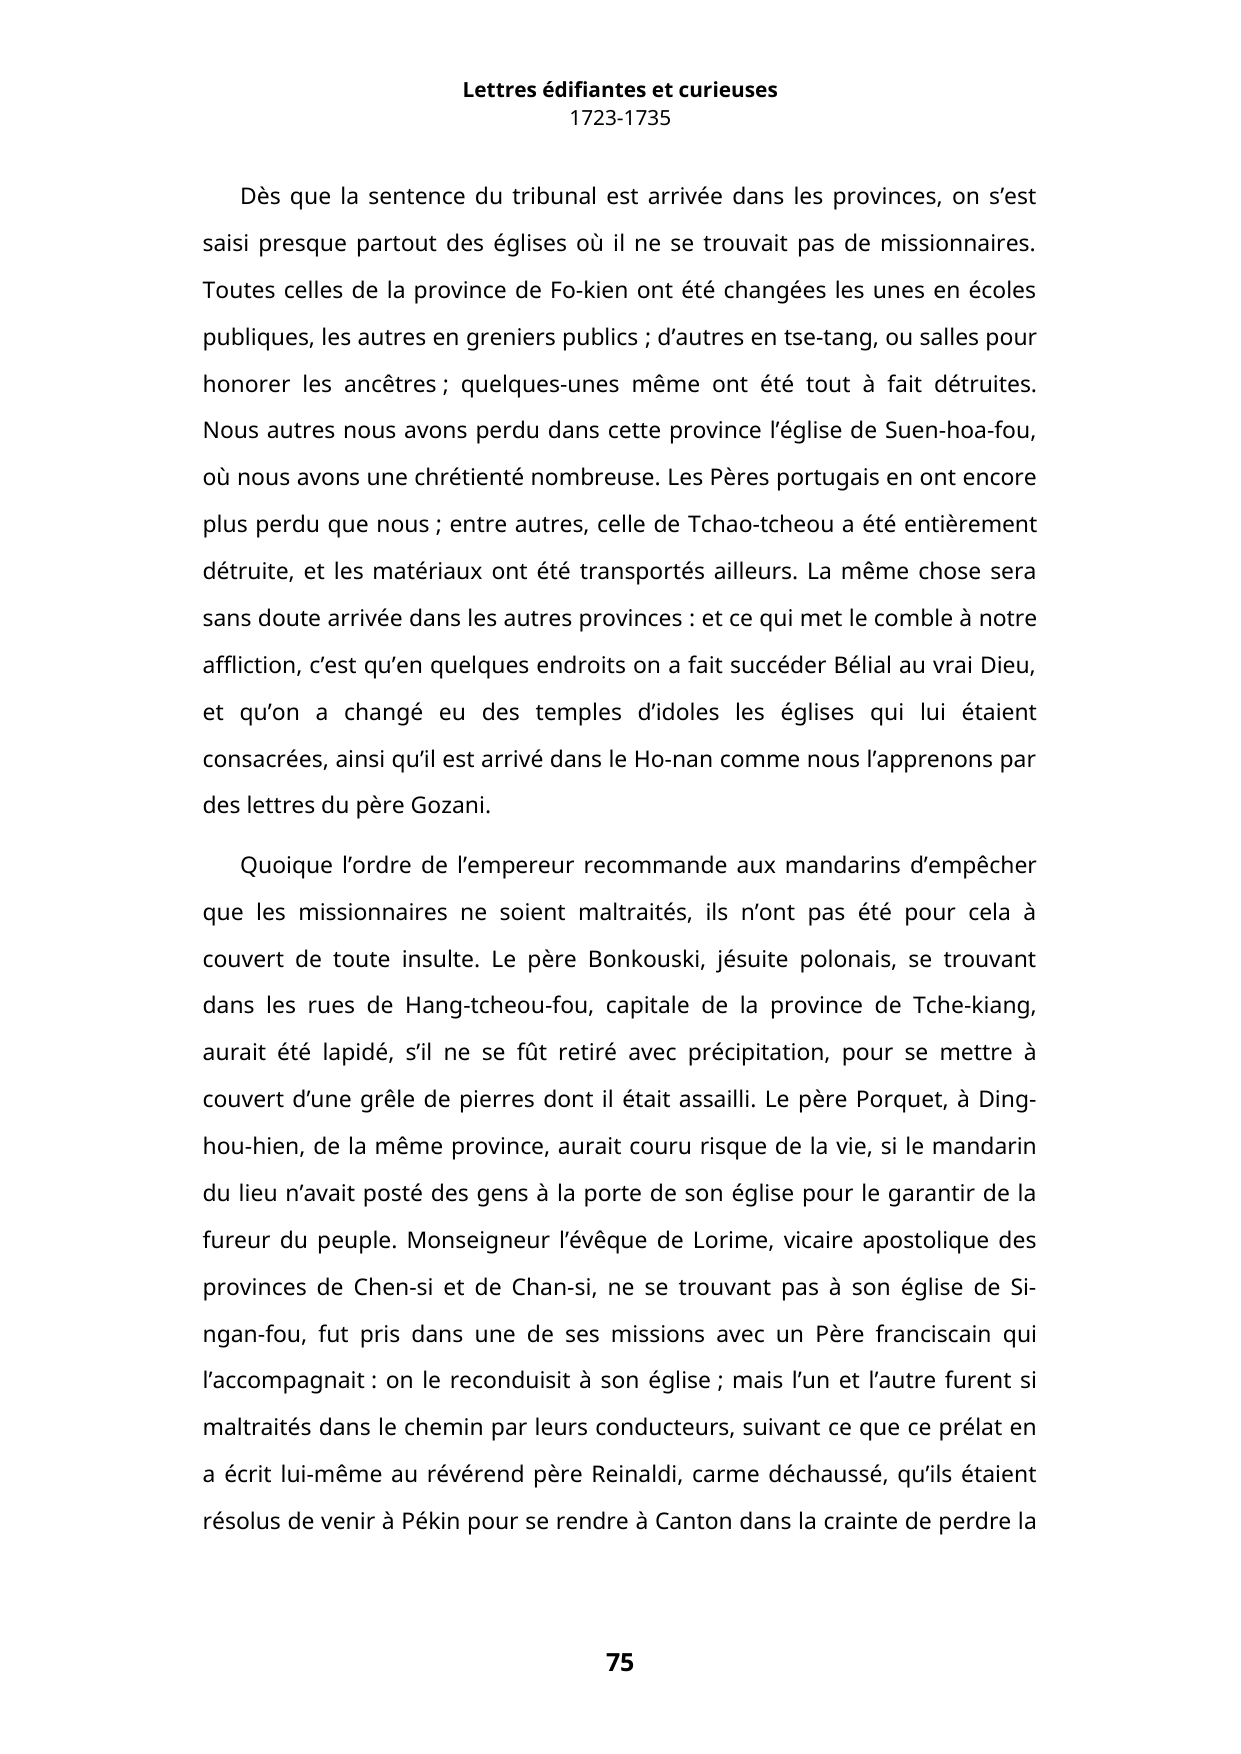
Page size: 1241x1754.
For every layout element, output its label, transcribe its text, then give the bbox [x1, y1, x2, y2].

text Quoique l’ordre de l’empereur recommande aux mandarins d’empêcher que les missionnaires ne soient maltraités, ils n’ont pas été pour cela à couvert de toute insulte. Le père Bonkouski, jésuite polonais, se trouvant dans les rues de Hang-tcheou-fou, capitale de la province de Tche-kiang, aurait été lapidé, s’il ne se fût retiré avec précipitation, pour se mettre à couvert d’une grêle de pierres dont il était assailli. Le père Porquet, à Ding-hou-hien, de la même province, aurait couru risque de la vie, si le mandarin du lieu n’avait posté des gens à la porte de son église pour le garantir de la fureur du peuple. Monseigneur l’évêque de Lorime, vicaire apostolique des provinces de Chen-si et de Chan-si, ne se trouvant pas à son église de Si-ngan-fou, fut pris dans une de ses missions avec un Père franciscain qui l’accompagnait : on le reconduisit à son église ; mais l’un et l’autre furent si maltraités dans le chemin par leurs conducteurs, suivant ce que ce prélat en a écrit lui-même au révérend père Reinaldi, carme déchaussé, qu’ils étaient résolus de venir à Pékin pour se rendre à Canton dans la crainte de perdre la [202, 849, 1038, 1536]
text Dès que la sentence du tribunal est arrivée dans les provinces, on s’est saisi presque partout des églises où il ne se trouvait pas de missionnaires. Toutes celles de la province de Fo-kien ont été changées les unes en écoles publiques, les autres en greniers publics ; d’autres en tse-tang, ou salles pour honorer les ancêtres ; quelques-unes même ont été tout à fait détruites. Nous autres nous avons perdu dans cette province l’église de Suen-hoa-fou, où nous avons une chrétienté nombreuse. Les Pères portugais en ont encore plus perdu que nous ; entre autres, celle de Tchao-tcheou a été entièrement détruite, et les matériaux ont été transportés ailleurs. La même chose sera sans doute arrivée dans les autres provinces : et ce qui met le comble à notre affliction, c’est qu’en quelques endroits on a fait succéder Bélial au vrai Dieu, et qu’on a changé eu des temples d’idoles les églises qui lui étaient consacrées, ainsi qu’il est arrivé dans le Ho-nan comme nous l’apprenons par des lettres du père Gozani. [202, 180, 1038, 821]
